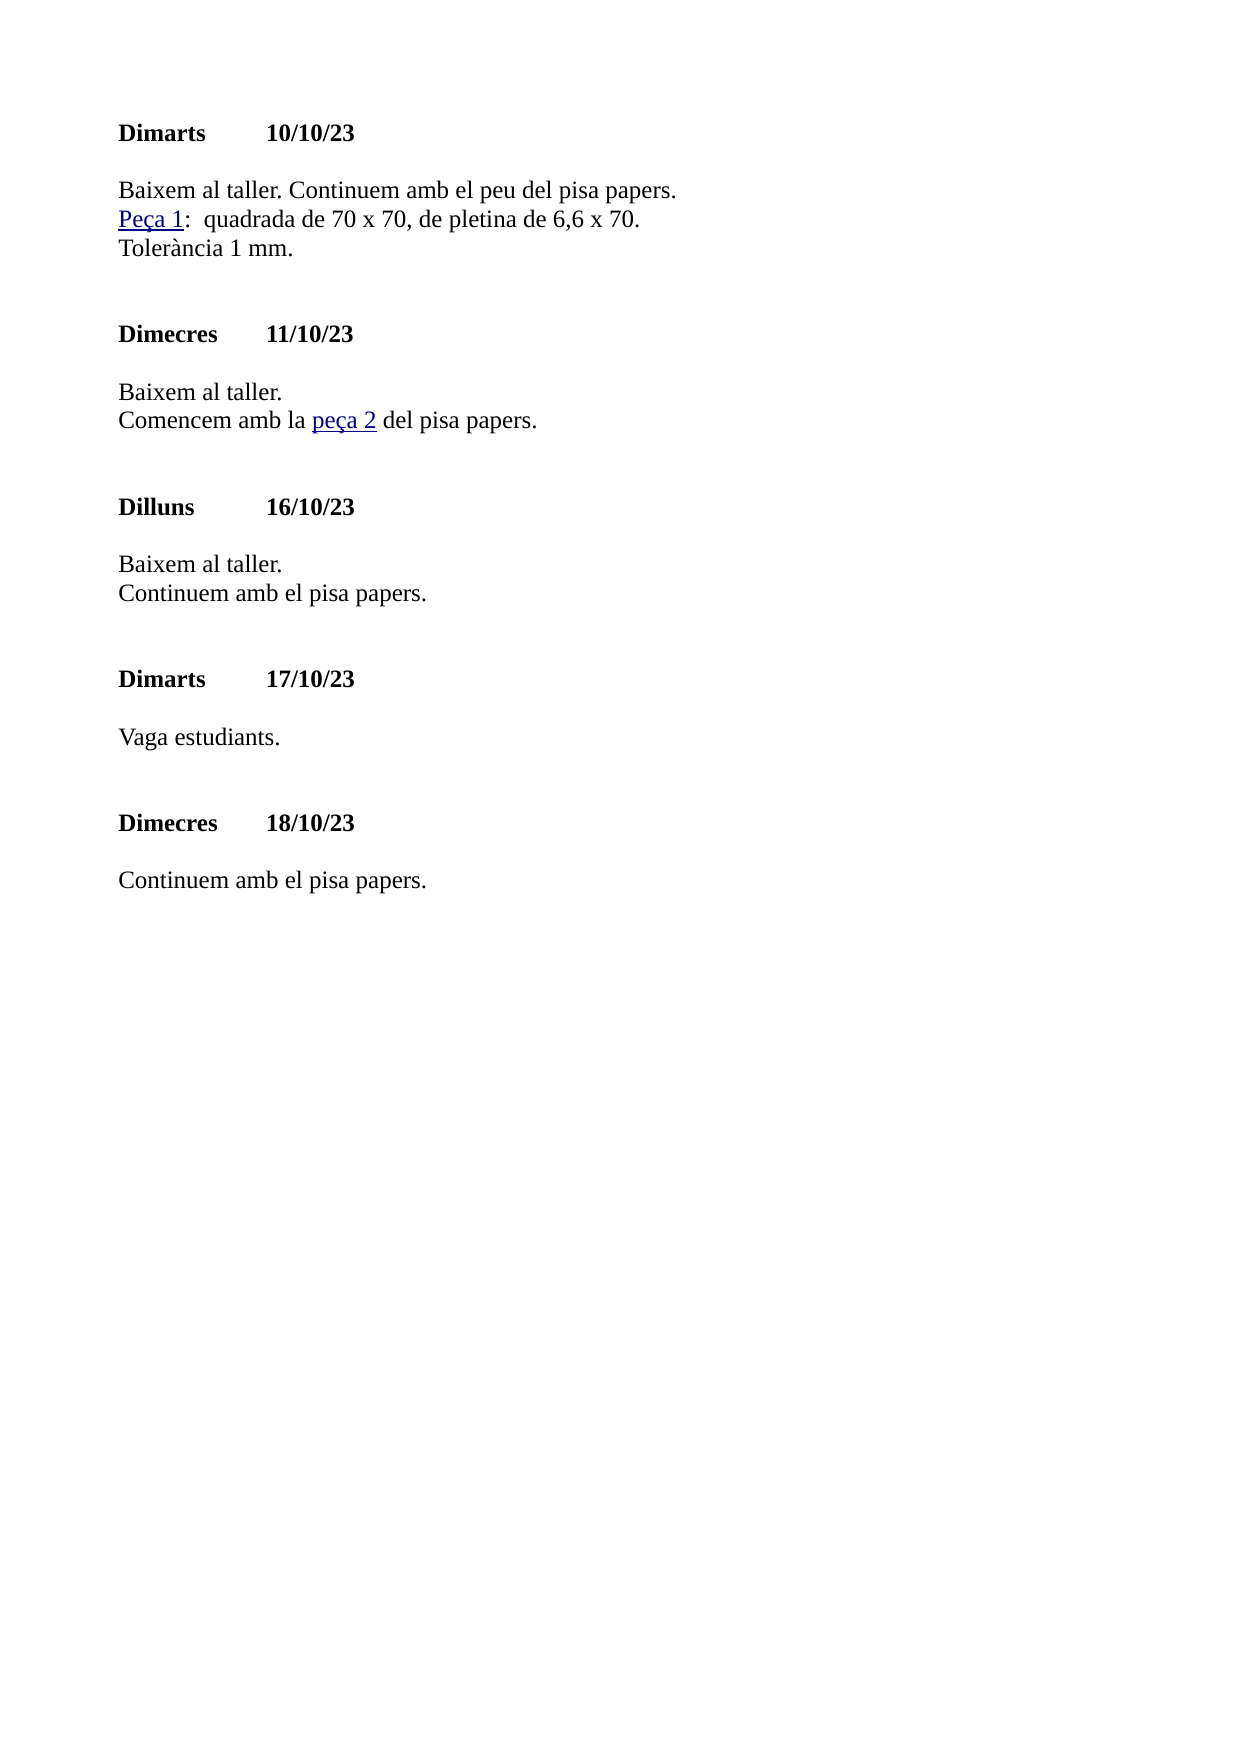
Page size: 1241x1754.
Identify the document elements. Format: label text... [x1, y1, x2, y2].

text Baixem al taller. [118, 549, 1122, 578]
text Tolerància 1 mm. [118, 233, 1122, 262]
text Dimecres 18/10/23 [118, 808, 1122, 837]
text Vaga estudiants. [118, 722, 1122, 751]
text Continuem amb el pisa papers. [118, 578, 1122, 607]
text Dimarts 10/10/23 [118, 118, 1122, 147]
text Dilluns 16/10/23 [118, 492, 1122, 521]
text Dimecres 11/10/23 [118, 319, 1122, 348]
text Baixem al taller. [118, 377, 1122, 406]
text Peça 1: quadrada de 70 x 70, de pletina de 6,6 x 70. [118, 204, 1122, 233]
text Dimarts 17/10/23 [118, 664, 1122, 693]
text Continuem amb el pisa papers. [118, 866, 1122, 894]
text Comencem amb la peça 2 del pisa papers. [118, 406, 1122, 434]
text Baixem al taller. Continuem amb el peu del pisa papers. [118, 176, 1122, 204]
